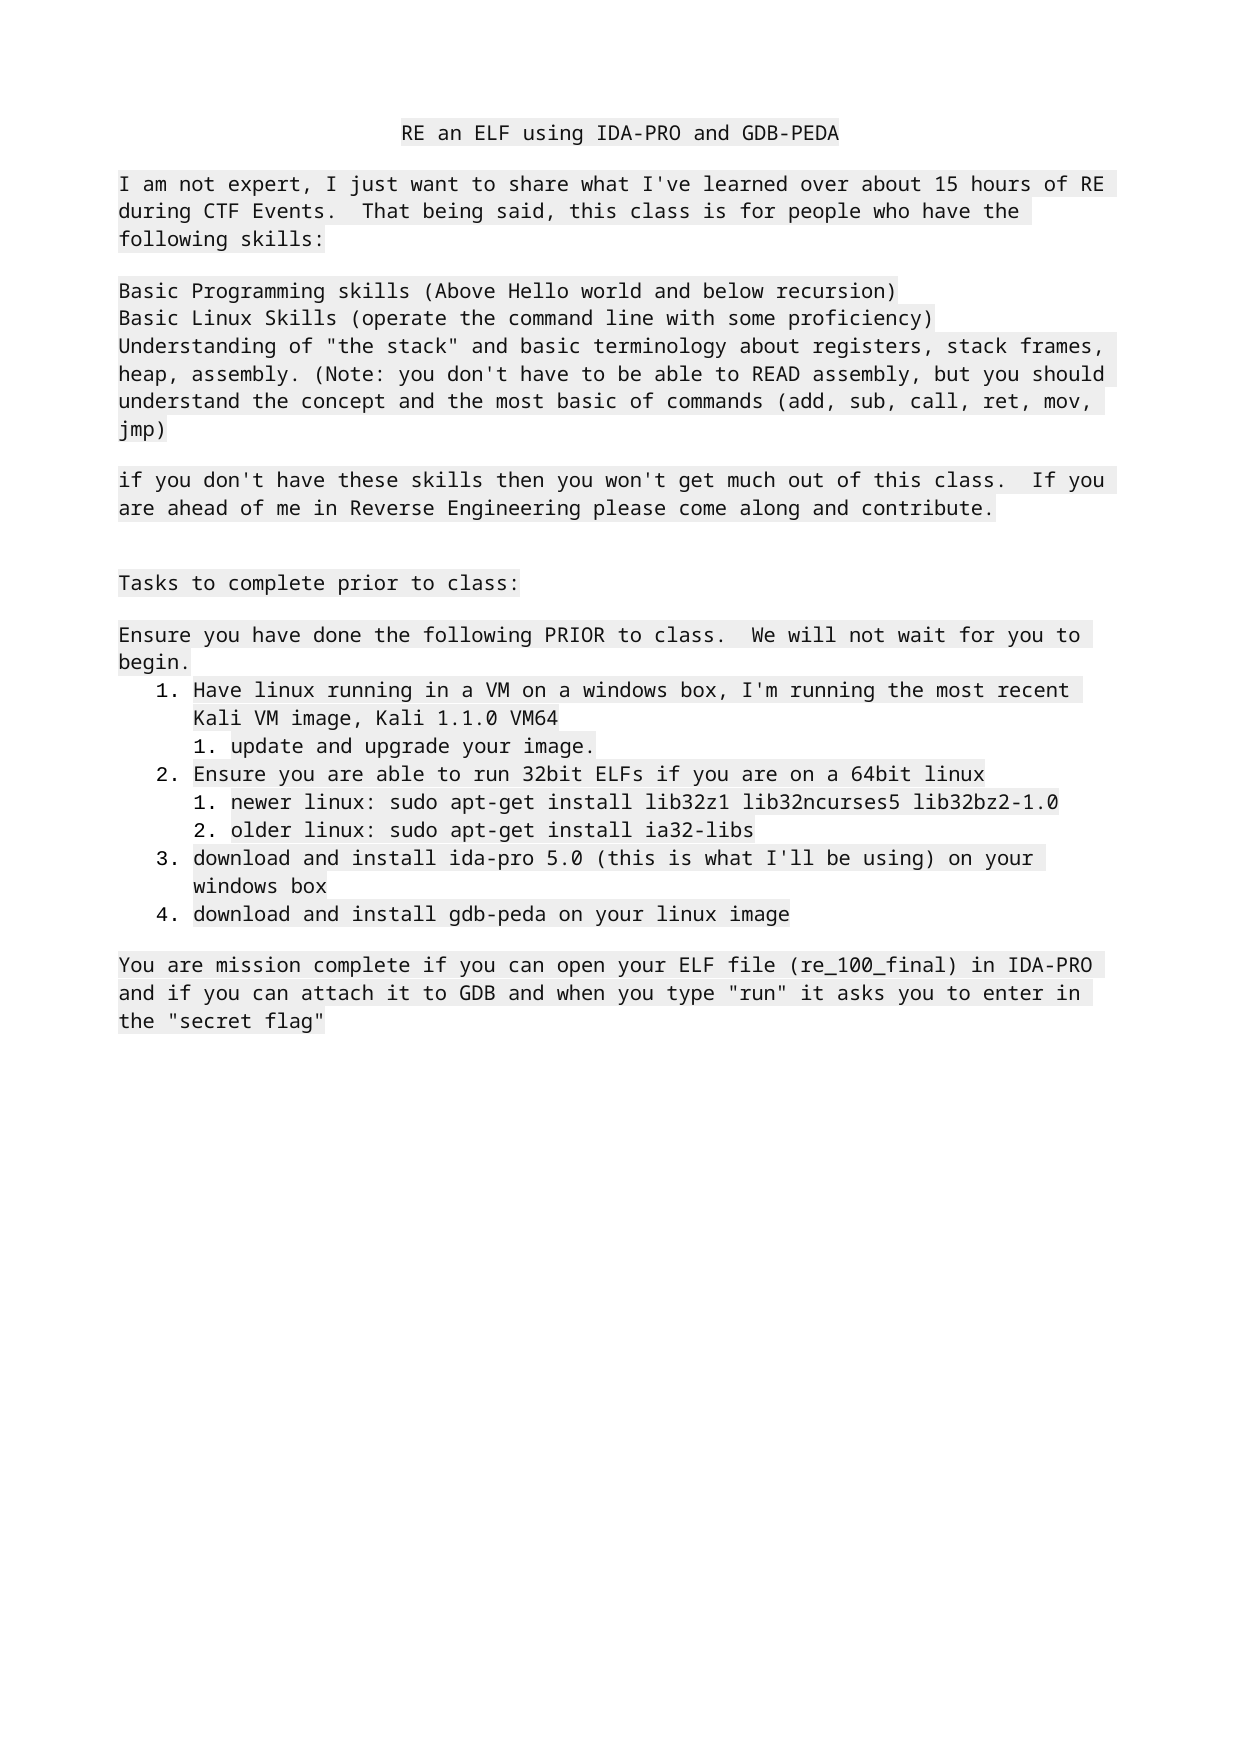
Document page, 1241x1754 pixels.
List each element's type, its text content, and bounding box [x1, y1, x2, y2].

list Ensure you are able to run 32bit ELFs if you are on a 64bit linux [156, 759, 1122, 787]
text RE an ELF using IDA-PRO and GDB-PEDA [118, 118, 1122, 146]
text You are mission complete if you can open your ELF file (re_100_final) in IDA-PRO and if you can attach it to GDB and when you type "run" it asks you to enter in the "secret flag" [118, 951, 1122, 1034]
list older linux: sudo apt-get install ia32-libs [193, 815, 1122, 843]
text if you don't have these skills then you won't get much out of this class. If you are ahead of me in Reverse Engineering please come along and contribute. [118, 466, 1122, 522]
list newer linux: sudo apt-get install lib32z1 lib32ncurses5 lib32bz2-1.0 [193, 787, 1122, 815]
text Basic Linux Skills (operate the command line with some proficiency) [118, 304, 1122, 332]
list update and upgrade your image. [193, 731, 1122, 759]
text Ensure you have done the following PRIOR to class. We will not wait for you to begin. [118, 620, 1122, 676]
list download and install ida-pro 5.0 (this is what I'll be using) on your windows box [156, 843, 1122, 899]
text I am not expert, I just want to share what I've learned over about 15 hours of RE during CTF Events. That being said, this class is for people who have the following skills: [118, 169, 1122, 253]
list Have linux running in a VM on a windows box, I'm running the most recent Kali VM image, Kali 1.1.0 VM64 [156, 676, 1122, 731]
list download and install gdb-peda on your linux image [156, 899, 1122, 927]
text Understanding of "the stack" and basic terminology about registers, stack frames, heap, assembly. (Note: you don't have to be able to READ assembly, but you should understand the concept and the most basic of commands (add, sub, call, ret, mov, jmp) [118, 332, 1122, 442]
text Basic Programming skills (Above Hello world and below recursion) [118, 276, 1122, 304]
text Tasks to complete prior to class: [118, 569, 1122, 597]
